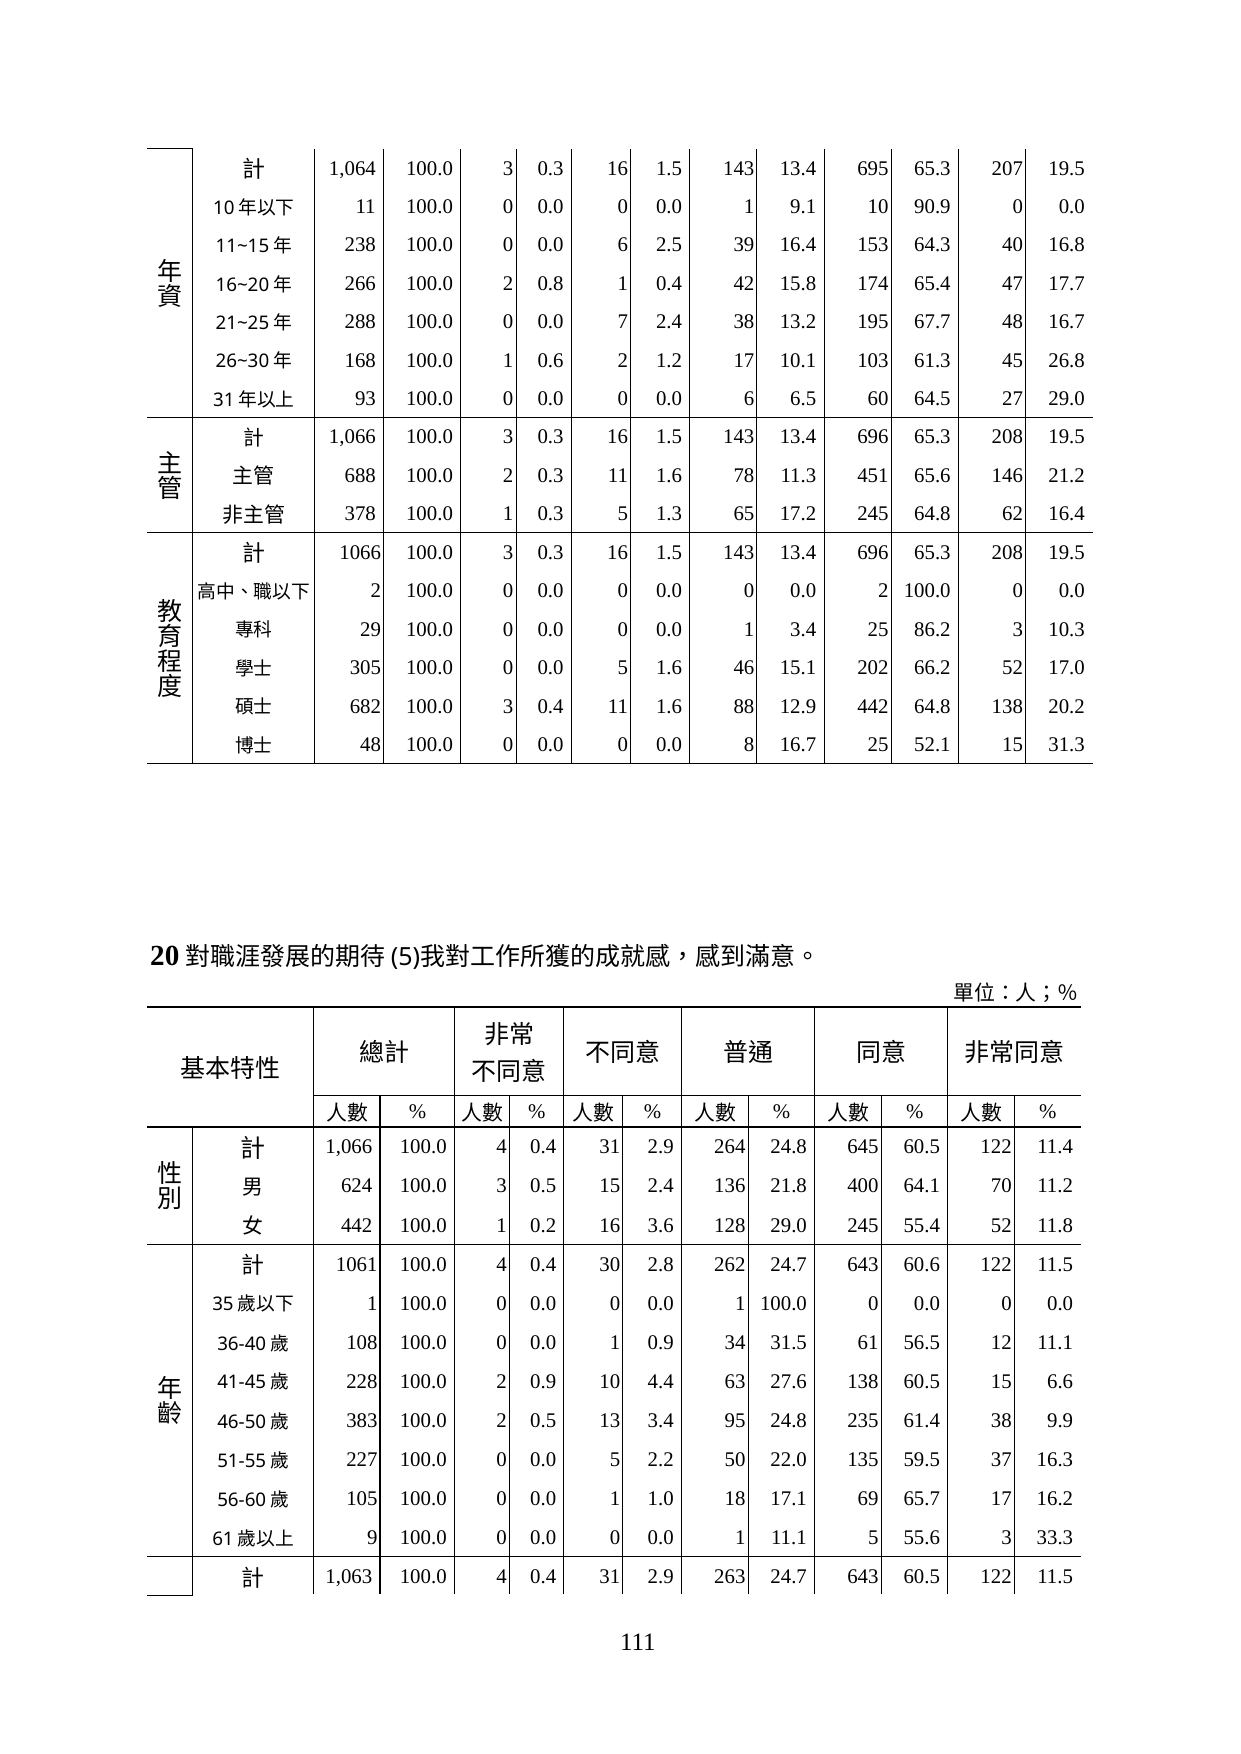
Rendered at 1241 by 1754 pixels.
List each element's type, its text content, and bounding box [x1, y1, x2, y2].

table_cell 78 [690, 455, 756, 494]
table_cell 100.0 [384, 340, 460, 378]
table_cell 6.5 [757, 378, 824, 417]
table_cell 0.0 [623, 1283, 681, 1322]
table_cell 30 [564, 1245, 622, 1283]
table_cell 1,066 [314, 1128, 379, 1165]
table_cell 46-50歲 [193, 1400, 313, 1439]
table_cell 3 [455, 1165, 509, 1204]
table_cell % [381, 1096, 454, 1126]
table_cell 31.3 [1026, 724, 1093, 763]
table_cell 1 [455, 1205, 509, 1243]
table_cell [147, 1557, 192, 1595]
table_cell 60.5 [882, 1128, 947, 1165]
table_cell 26~30年 [193, 340, 314, 378]
table_cell 42 [690, 263, 756, 301]
table_cell 24.7 [748, 1557, 814, 1595]
table_cell 2 [461, 455, 516, 494]
table_cell 3.6 [623, 1205, 681, 1243]
table_cell 12.9 [757, 686, 824, 724]
table_cell 100.0 [384, 225, 460, 263]
table_cell 143 [690, 533, 756, 571]
table_cell 9.1 [757, 186, 824, 224]
table_cell 41-45歲 [193, 1361, 313, 1400]
table_cell 1 [461, 494, 516, 532]
table_cell 計 [193, 1128, 313, 1165]
table_cell 16.2 [1015, 1478, 1081, 1517]
table_cell 2.5 [631, 225, 689, 263]
table_cell 不同意 [564, 1008, 681, 1094]
table_cell 0.0 [882, 1283, 947, 1322]
table_header [454, 976, 509, 1006]
table_cell 學士 [193, 648, 314, 686]
table_cell 0.0 [517, 724, 571, 763]
table_cell 人數 [314, 1096, 379, 1126]
table_cell 13.4 [757, 418, 824, 455]
table_cell 3.4 [757, 609, 824, 647]
table_cell 61.4 [882, 1400, 947, 1439]
table_cell 0 [455, 1322, 509, 1361]
table_cell 65.6 [892, 455, 958, 494]
table_cell 17 [690, 340, 756, 378]
table_cell 1 [461, 340, 516, 378]
table_cell 61 [815, 1322, 881, 1361]
table_cell 100.0 [384, 533, 460, 571]
table_cell 19.5 [1026, 148, 1093, 186]
table_cell 46 [690, 648, 756, 686]
table_cell 3 [461, 686, 516, 724]
table_cell 2 [825, 571, 891, 609]
table_cell 0 [455, 1478, 509, 1517]
table_cell 0.0 [510, 1322, 563, 1361]
table_cell 38 [948, 1400, 1014, 1439]
table_cell 15 [948, 1361, 1014, 1400]
table_cell 0.9 [510, 1361, 563, 1400]
table_cell 645 [815, 1128, 881, 1165]
table_cell 174 [825, 263, 891, 301]
table_cell 50 [682, 1439, 748, 1478]
table_cell 1 [564, 1478, 622, 1517]
table_cell 0.4 [631, 263, 689, 301]
table_cell 24.7 [749, 1245, 814, 1283]
table_cell 0 [455, 1283, 509, 1322]
table_cell 6 [572, 225, 630, 263]
table_cell 19.5 [1026, 418, 1093, 455]
table_cell 16.7 [1026, 301, 1093, 340]
table_cell 100.0 [384, 418, 460, 455]
table_cell 人數 [682, 1096, 748, 1126]
table_cell 1066 [315, 533, 383, 571]
table_cell 695 [825, 148, 891, 186]
table_cell 1.0 [623, 1478, 681, 1517]
table_cell 0.0 [510, 1517, 563, 1556]
table_cell 100.0 [381, 1439, 454, 1478]
table_cell 10.3 [1026, 609, 1093, 647]
table_cell 0.0 [517, 186, 571, 224]
table_cell 62 [959, 494, 1025, 532]
table_cell 100.0 [384, 148, 460, 186]
table_cell 1 [564, 1322, 622, 1361]
table_cell 55.4 [882, 1205, 947, 1243]
table_cell 245 [825, 494, 891, 532]
table_cell 100.0 [381, 1322, 454, 1361]
table_cell 1.5 [631, 148, 689, 186]
table_header [192, 976, 313, 1006]
table_header [815, 976, 881, 1006]
table_cell 264 [682, 1128, 748, 1165]
table_cell 3 [959, 609, 1025, 647]
table_cell 207 [959, 148, 1025, 186]
table_cell 11.5 [1015, 1245, 1081, 1283]
table_cell 普通 [682, 1008, 814, 1094]
table_cell 100.0 [381, 1205, 454, 1243]
table_cell 65.3 [892, 533, 958, 571]
table_cell 0.0 [1015, 1283, 1081, 1322]
table_cell 56-60歲 [193, 1478, 313, 1517]
table_cell 10年以下 [193, 186, 314, 224]
table_cell 100.0 [384, 686, 460, 724]
table_cell 0 [461, 609, 516, 647]
table_cell 442 [314, 1205, 379, 1243]
table_cell 48 [315, 724, 383, 763]
table_cell 16 [572, 148, 630, 186]
table_cell 3 [461, 533, 516, 571]
table_cell 136 [682, 1165, 748, 1204]
table_cell 153 [825, 225, 891, 263]
table_cell 9.9 [1015, 1400, 1081, 1439]
table_cell 5 [564, 1439, 622, 1478]
table_cell 60.5 [881, 1557, 948, 1595]
table_cell 13.4 [757, 148, 824, 186]
table_cell 年資 [147, 149, 192, 417]
table_cell 4 [455, 1128, 509, 1165]
table_cell 16.7 [757, 724, 824, 763]
table_cell 60.6 [882, 1245, 947, 1283]
table_cell 47 [959, 263, 1025, 301]
table_cell 0.0 [631, 186, 689, 224]
table_cell 37 [948, 1439, 1014, 1478]
table_cell % [623, 1096, 681, 1126]
table_cell 0.3 [517, 533, 571, 571]
table_cell 15 [564, 1165, 622, 1204]
table_cell 4.4 [623, 1361, 681, 1400]
table_cell 696 [825, 418, 891, 455]
table_cell 年齡 [147, 1245, 192, 1556]
table_cell 31.5 [749, 1322, 814, 1361]
table_cell 208 [959, 533, 1025, 571]
table_cell 1.3 [631, 494, 689, 532]
table_cell 0 [948, 1283, 1014, 1322]
table_cell 7 [572, 301, 630, 340]
table_cell 0 [572, 609, 630, 647]
table_cell 人數 [455, 1096, 509, 1126]
table_cell 2.4 [631, 301, 689, 340]
table_cell 100.0 [384, 301, 460, 340]
table_cell 64.1 [882, 1165, 947, 1204]
table_cell 2 [572, 340, 630, 378]
table_cell 0.4 [517, 686, 571, 724]
table_cell 1 [682, 1517, 748, 1556]
table_cell 0 [564, 1283, 622, 1322]
table_header [147, 976, 192, 1006]
table_cell 1 [314, 1283, 379, 1322]
table_cell 100.0 [381, 1361, 454, 1400]
table_cell 31 [564, 1557, 623, 1595]
table_cell 15.1 [757, 648, 824, 686]
table_cell 16 [564, 1205, 622, 1243]
table_cell 非常同意 [948, 1008, 1081, 1094]
table_cell 100.0 [384, 378, 460, 417]
table_cell 2.2 [623, 1439, 681, 1478]
table_cell 0.3 [517, 494, 571, 532]
table_cell 16~20年 [193, 263, 314, 301]
table_cell 5 [572, 494, 630, 532]
table_cell 0.3 [517, 418, 571, 455]
table_cell 52.1 [892, 724, 958, 763]
table_cell 100.0 [384, 571, 460, 609]
table_cell 0 [461, 571, 516, 609]
table_cell 69 [815, 1478, 881, 1517]
table_cell % [510, 1096, 563, 1126]
table_cell 21~25年 [193, 301, 314, 340]
table_cell 400 [815, 1165, 881, 1204]
table_cell 11~15年 [193, 225, 314, 263]
table_cell 67.7 [892, 301, 958, 340]
table_cell 643 [815, 1557, 881, 1595]
table_cell 35歲以下 [193, 1283, 313, 1322]
table_cell 682 [315, 686, 383, 724]
table_header 單位：人；％ [881, 976, 1081, 1006]
table_cell 29.0 [1026, 378, 1093, 417]
table_cell 同意 [815, 1008, 947, 1094]
table_cell 0.0 [517, 648, 571, 686]
table_cell 0.0 [510, 1283, 563, 1322]
table_cell 4 [455, 1245, 509, 1283]
table_cell 0 [461, 648, 516, 686]
table_cell 143 [690, 148, 756, 186]
table_cell 0 [959, 571, 1025, 609]
table_cell 6 [690, 378, 756, 417]
table_cell 70 [948, 1165, 1014, 1204]
table_cell 男 [193, 1165, 313, 1204]
table_cell 0.0 [631, 571, 689, 609]
table_cell 48 [959, 301, 1025, 340]
table_cell 146 [959, 455, 1025, 494]
table_cell 11 [572, 686, 630, 724]
table_cell 61歲以上 [193, 1517, 313, 1556]
table_cell 11 [572, 455, 630, 494]
table_cell 1.5 [631, 533, 689, 571]
table_cell 135 [815, 1439, 881, 1478]
table_cell 128 [682, 1205, 748, 1243]
table_cell 52 [948, 1205, 1014, 1243]
table_cell 59.5 [882, 1439, 947, 1478]
table_cell 1.6 [631, 686, 689, 724]
table_cell 0 [815, 1283, 881, 1322]
table_cell 100.0 [384, 724, 460, 763]
table_cell 122 [948, 1557, 1014, 1595]
table_cell 51-55歲 [193, 1439, 313, 1478]
table_cell 238 [315, 225, 383, 263]
table_cell 博士 [193, 724, 314, 763]
table_header [509, 976, 564, 1006]
table_cell 235 [815, 1400, 881, 1439]
table_cell 17.1 [749, 1478, 814, 1517]
table_cell 0.0 [1026, 571, 1093, 609]
table_cell 0.3 [517, 455, 571, 494]
table_header [314, 976, 380, 1006]
table_cell 計 [193, 1245, 313, 1283]
table_cell 總計 [314, 1008, 454, 1094]
table_cell 45 [959, 340, 1025, 378]
table_header [681, 976, 748, 1006]
table_cell 11.4 [1015, 1128, 1081, 1165]
table_cell 56.5 [882, 1322, 947, 1361]
table_cell 22.0 [749, 1439, 814, 1478]
table_cell 13 [564, 1400, 622, 1439]
table_cell 0 [461, 724, 516, 763]
table_cell 0.4 [510, 1245, 563, 1283]
table_cell 65.3 [892, 148, 958, 186]
table_cell 0.0 [623, 1517, 681, 1556]
table_cell 27.6 [749, 1361, 814, 1400]
table_cell 人數 [948, 1096, 1014, 1126]
table_cell 36-40歲 [193, 1322, 313, 1361]
table_cell 1.2 [631, 340, 689, 378]
table_cell 105 [314, 1478, 379, 1517]
table_cell 0.0 [510, 1439, 563, 1478]
table_cell 2 [455, 1361, 509, 1400]
table_cell 88 [690, 686, 756, 724]
table_cell 100.0 [384, 494, 460, 532]
table_cell 2 [455, 1400, 509, 1439]
table_cell 0 [461, 225, 516, 263]
table_cell 11.2 [1015, 1165, 1081, 1204]
table_cell 0.0 [631, 724, 689, 763]
table_cell 0 [959, 186, 1025, 224]
table_cell 計 [193, 148, 314, 186]
table_cell % [1015, 1096, 1081, 1126]
table_cell 3 [461, 418, 516, 455]
table_cell 3 [948, 1517, 1014, 1556]
table_cell 17.7 [1026, 263, 1093, 301]
table_cell 0 [455, 1517, 509, 1556]
table_cell 15.8 [757, 263, 824, 301]
table_cell 100.0 [384, 455, 460, 494]
table_cell 63 [682, 1361, 748, 1400]
table_cell 0.0 [631, 609, 689, 647]
table_cell 26.8 [1026, 340, 1093, 378]
table_cell 64.8 [892, 686, 958, 724]
table_cell 143 [690, 418, 756, 455]
table_cell 100.0 [384, 609, 460, 647]
table_cell 高中、職以下 [193, 571, 314, 609]
table_cell 95 [682, 1400, 748, 1439]
table_cell 0.0 [517, 301, 571, 340]
table_cell 16.8 [1026, 225, 1093, 263]
table_cell 1,066 [315, 418, 383, 455]
table_cell 1061 [314, 1245, 379, 1283]
table_cell 碩士 [193, 686, 314, 724]
table_cell 0 [572, 571, 630, 609]
table_cell 20.2 [1026, 686, 1093, 724]
table_cell 64.8 [892, 494, 958, 532]
table_cell 10.1 [757, 340, 824, 378]
table_cell 13.4 [757, 533, 824, 571]
table_cell 40 [959, 225, 1025, 263]
table_cell 138 [815, 1361, 881, 1400]
table_cell % [882, 1096, 947, 1126]
table_cell 100.0 [384, 186, 460, 224]
table_cell 11.3 [757, 455, 824, 494]
table_cell 66.2 [892, 648, 958, 686]
table_cell 52 [959, 648, 1025, 686]
table_cell 10 [564, 1361, 622, 1400]
table_cell 305 [315, 648, 383, 686]
table_cell 11.8 [1015, 1205, 1081, 1243]
table_cell 非常 不同意 [455, 1008, 563, 1094]
table_cell % [749, 1096, 814, 1126]
table_cell 11.1 [1015, 1322, 1081, 1361]
table_cell 100.0 [384, 648, 460, 686]
table_header [748, 976, 814, 1006]
table_cell 262 [682, 1245, 748, 1283]
table_cell 263 [681, 1557, 748, 1595]
table_cell 0 [461, 301, 516, 340]
table_cell 64.3 [892, 225, 958, 263]
table_cell 0.3 [517, 148, 571, 186]
table_header [564, 976, 623, 1006]
table_cell 17.2 [757, 494, 824, 532]
table_cell 18 [682, 1478, 748, 1517]
table_cell 61.3 [892, 340, 958, 378]
table_cell 6.6 [1015, 1361, 1081, 1400]
table_cell 16.4 [1026, 494, 1093, 532]
table_cell 基本特性 [147, 1008, 313, 1126]
table_cell 245 [815, 1205, 881, 1243]
table_cell 11.1 [749, 1517, 814, 1556]
table_cell 0.0 [517, 378, 571, 417]
table_cell 10 [825, 186, 891, 224]
table_cell 主管 [147, 418, 192, 532]
table_cell 168 [315, 340, 383, 378]
table_cell 人數 [564, 1096, 622, 1126]
table_cell 1 [690, 186, 756, 224]
table_cell 0.0 [510, 1478, 563, 1517]
table_cell 65.4 [892, 263, 958, 301]
table_cell 1.5 [631, 418, 689, 455]
table_cell 0.2 [510, 1205, 563, 1243]
table_cell 86.2 [892, 609, 958, 647]
table_cell 1,064 [315, 148, 383, 186]
table_cell 8 [690, 724, 756, 763]
table_cell 266 [315, 263, 383, 301]
table_cell 0.0 [517, 609, 571, 647]
table_cell 100.0 [380, 1557, 454, 1595]
table_cell 非主管 [193, 494, 314, 532]
table_cell 202 [825, 648, 891, 686]
table_cell 31 [564, 1128, 622, 1165]
table_cell 38 [690, 301, 756, 340]
table_cell 100.0 [381, 1400, 454, 1439]
table_cell 9 [314, 1517, 379, 1556]
table_cell 696 [825, 533, 891, 571]
table_cell 138 [959, 686, 1025, 724]
table_cell 0.4 [509, 1557, 564, 1595]
table_cell 93 [315, 378, 383, 417]
table_cell 0.0 [1026, 186, 1093, 224]
table_cell 100.0 [381, 1283, 454, 1322]
table_cell 3.4 [623, 1400, 681, 1439]
table_cell 11.5 [1014, 1557, 1081, 1595]
table_cell 31年以上 [193, 378, 314, 417]
table_cell 2.9 [623, 1557, 681, 1595]
table_cell 4 [454, 1557, 509, 1595]
table_cell 39 [690, 225, 756, 263]
table_cell 13.2 [757, 301, 824, 340]
table_cell 378 [315, 494, 383, 532]
table_cell 29 [315, 609, 383, 647]
table_cell 0.0 [631, 378, 689, 417]
text 20對職涯發展的期待 (5)我對工作所獲的成就感，感到滿意。 [147, 924, 1125, 976]
table_cell 教育程度 [147, 533, 192, 763]
table_cell 60 [825, 378, 891, 417]
table_cell 34 [682, 1322, 748, 1361]
table_cell 65 [690, 494, 756, 532]
table_cell 人數 [815, 1096, 881, 1126]
table_cell 195 [825, 301, 891, 340]
table_cell 227 [314, 1439, 379, 1478]
table_cell 0 [572, 186, 630, 224]
table_cell 100.0 [749, 1283, 814, 1322]
table_cell 計 [193, 533, 314, 571]
table_cell 100.0 [381, 1128, 454, 1165]
table_cell 33.3 [1015, 1517, 1081, 1556]
table_cell 1 [572, 263, 630, 301]
table_cell 15 [959, 724, 1025, 763]
table_cell 16.3 [1015, 1439, 1081, 1478]
table_cell 100.0 [381, 1245, 454, 1283]
table_cell 3 [461, 148, 516, 186]
table_cell 383 [314, 1400, 379, 1439]
table_cell 21.2 [1026, 455, 1093, 494]
table_cell 2.9 [623, 1128, 681, 1165]
table_cell 29.0 [749, 1205, 814, 1243]
table_cell 5 [572, 648, 630, 686]
table_cell 0 [461, 378, 516, 417]
table_cell 1 [690, 609, 756, 647]
table_cell 19.5 [1026, 533, 1093, 571]
table_cell 主管 [193, 455, 314, 494]
table_cell 0.8 [517, 263, 571, 301]
table_cell 女 [193, 1205, 313, 1243]
table_cell 計 [193, 1557, 313, 1595]
table_cell 27 [959, 378, 1025, 417]
table_cell 100.0 [384, 263, 460, 301]
table_cell 0.6 [517, 340, 571, 378]
table_cell 55.6 [882, 1517, 947, 1556]
table_cell 65.3 [892, 418, 958, 455]
table_cell 100.0 [381, 1165, 454, 1204]
table_cell 0 [461, 186, 516, 224]
table_cell 24.8 [749, 1400, 814, 1439]
table_cell 16 [572, 418, 630, 455]
table_cell 0 [690, 571, 756, 609]
table_cell 122 [948, 1245, 1014, 1283]
table_cell 17 [948, 1478, 1014, 1517]
table_cell 2.4 [623, 1165, 681, 1204]
table_cell 643 [815, 1245, 881, 1283]
table_cell 0 [572, 378, 630, 417]
table_cell 65.7 [882, 1478, 947, 1517]
table_cell 0 [564, 1517, 622, 1556]
table_cell 288 [315, 301, 383, 340]
table_cell 624 [314, 1165, 379, 1204]
table_cell 442 [825, 686, 891, 724]
table_cell 1,063 [314, 1557, 380, 1595]
table_cell 60.5 [882, 1361, 947, 1400]
table_cell 0.5 [510, 1400, 563, 1439]
table_cell 計 [193, 418, 314, 455]
table_cell 2.8 [623, 1245, 681, 1283]
table_cell 0.4 [510, 1128, 563, 1165]
table_cell 專科 [193, 609, 314, 647]
table_cell 1 [682, 1283, 748, 1322]
table_cell 性別 [147, 1128, 192, 1243]
table_cell 451 [825, 455, 891, 494]
table_cell 228 [314, 1361, 379, 1400]
table_cell 100.0 [381, 1517, 454, 1556]
table_cell 25 [825, 724, 891, 763]
table_cell 100.0 [381, 1478, 454, 1517]
table_cell 5 [815, 1517, 881, 1556]
table_header [623, 976, 681, 1006]
table_cell 100.0 [892, 571, 958, 609]
table_cell 0.0 [517, 571, 571, 609]
table_cell 0.0 [757, 571, 824, 609]
table_cell 16.4 [757, 225, 824, 263]
table_cell 0.5 [510, 1165, 563, 1204]
table_cell 16 [572, 533, 630, 571]
table_cell 1.6 [631, 648, 689, 686]
table_cell 108 [314, 1322, 379, 1361]
table_cell 12 [948, 1322, 1014, 1361]
table_cell 11 [315, 186, 383, 224]
table_cell 2 [461, 263, 516, 301]
table_cell 0 [455, 1439, 509, 1478]
table_cell 25 [825, 609, 891, 647]
table_cell 1.6 [631, 455, 689, 494]
table_cell 688 [315, 455, 383, 494]
table_cell 24.8 [749, 1128, 814, 1165]
table_cell 64.5 [892, 378, 958, 417]
table_cell 17.0 [1026, 648, 1093, 686]
table_cell 122 [948, 1128, 1014, 1165]
table_cell 2 [315, 571, 383, 609]
table_cell 90.9 [892, 186, 958, 224]
table_cell 208 [959, 418, 1025, 455]
table_cell 0 [572, 724, 630, 763]
table_cell 0.9 [623, 1322, 681, 1361]
table_cell 0.0 [517, 225, 571, 263]
table_header [380, 976, 454, 1006]
table_cell 21.8 [749, 1165, 814, 1204]
table_cell 103 [825, 340, 891, 378]
